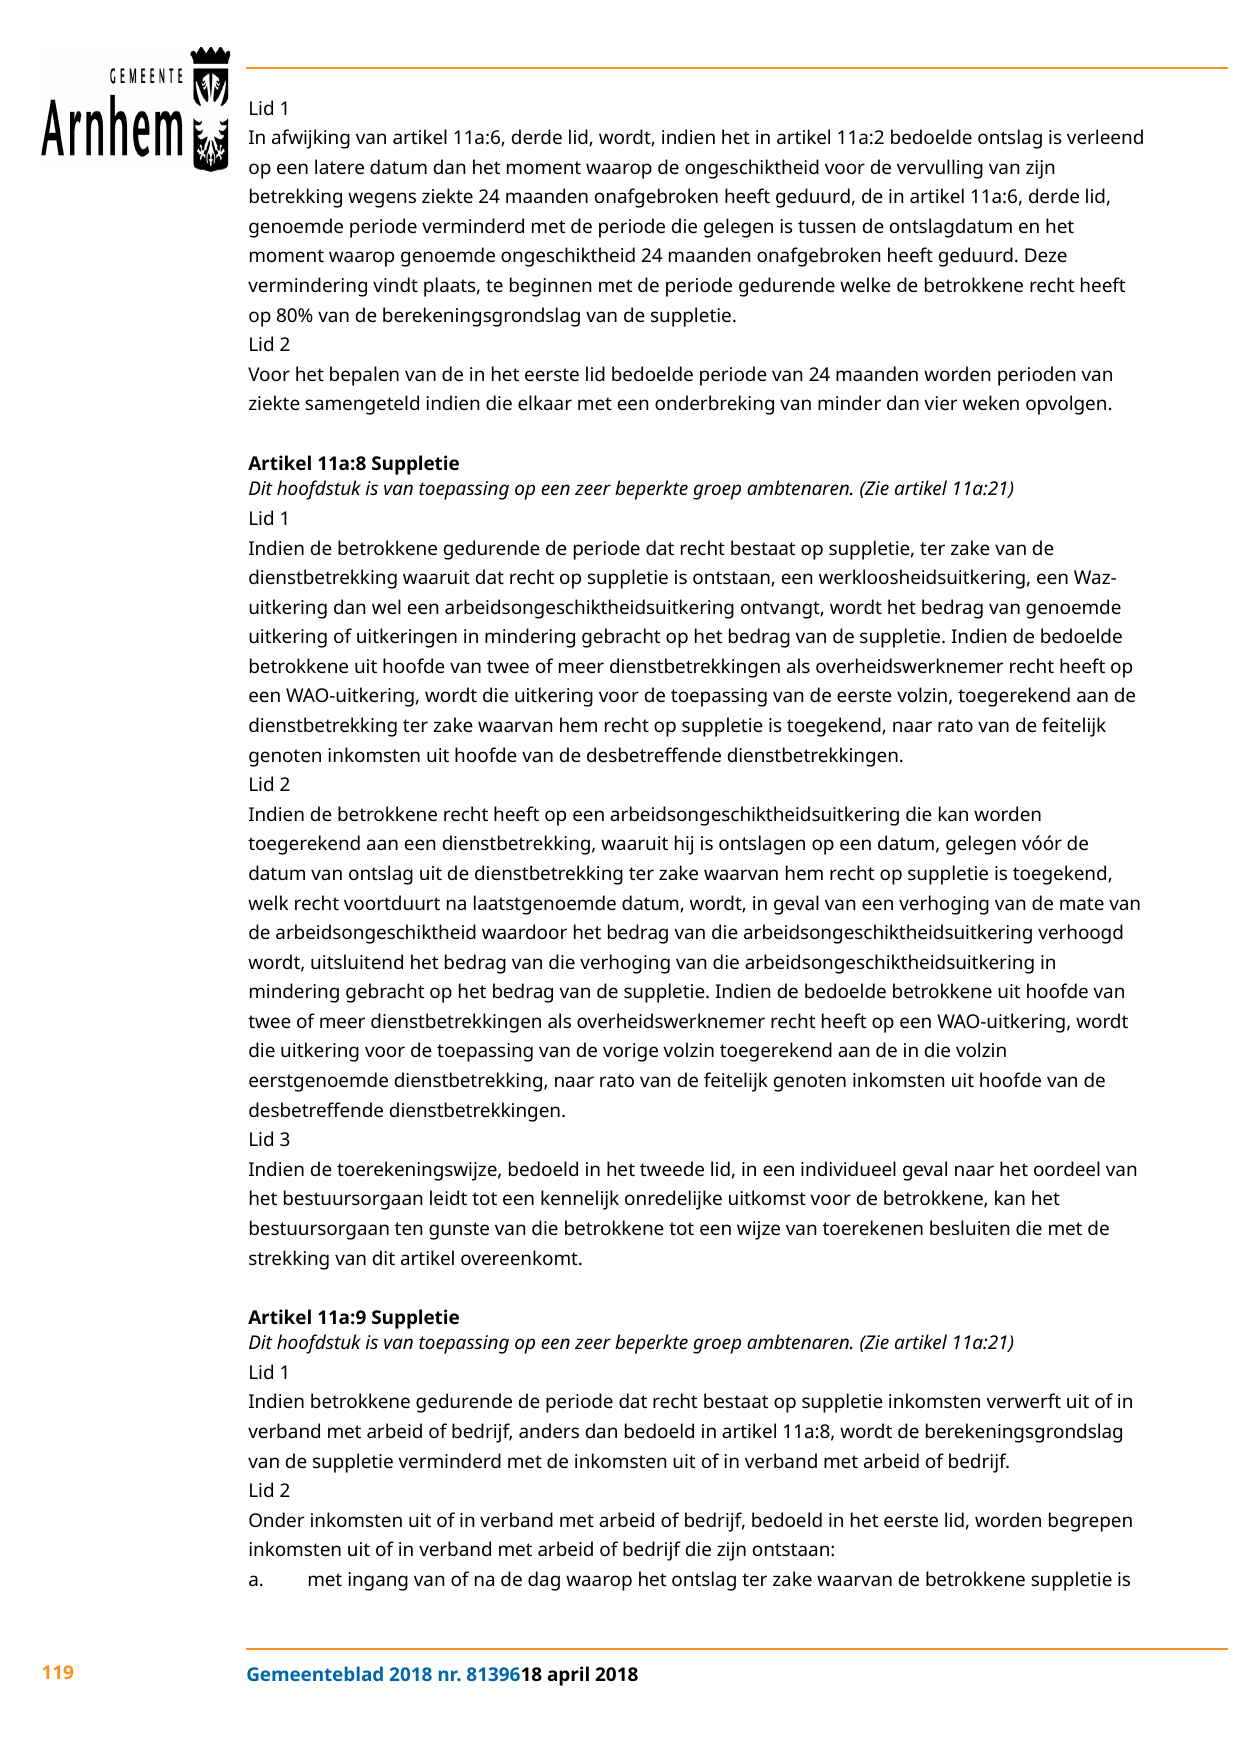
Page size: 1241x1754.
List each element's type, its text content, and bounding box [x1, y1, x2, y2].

text Lid 2 [248, 771, 1152, 797]
text Indien betrokkene gedurende de periode dat recht bestaat op suppletie inkomsten verwerft uit of in verband met arbeid of bedrijf, anders dan bedoeld in artikel 11a:8, wordt de berekeningsgrondslag van de suppletie verminderd met de inkomsten uit of in verband met arbeid of bedrijf. [248, 1389, 1152, 1474]
text Lid 1 [248, 95, 1152, 121]
text Artikel 11a:9 Suppletie [248, 1304, 1152, 1329]
text Lid 3 [248, 1126, 1152, 1152]
picture [41, 47, 231, 172]
text Onder inkomsten uit of in verband met arbeid of bedrijf, bedoeld in het eerste lid, worden begrepen inkomsten uit of in verband met arbeid of bedrijf die zijn ontstaan: [248, 1507, 1152, 1562]
text Lid 1 [248, 1359, 1152, 1385]
text Indien de betrokkene recht heeft op een arbeidsongeschiktheidsuitkering die kan worden toegerekend aan een dienstbetrekking, waaruit hij is ontslagen op een datum, gelegen vóór de datum van ontslag uit de dienstbetrekking ter zake waarvan hem recht op suppletie is toegekend, welk recht voortduurt na laatstgenoemde datum, wordt, in geval van een verhoging van de mate van de arbeidsongeschiktheid waardoor het bedrag van die arbeidsongeschiktheidsuitkering verhoogd wordt, uitsluitend het bedrag van die verhoging van die arbeidsongeschiktheidsuitkering in mindering gebracht op het bedrag van de suppletie. Indien de bedoelde betrokkene uit hoofde van twee of meer dienstbetrekkingen als overheidswerknemer recht heeft op een WAO-uitkering, wordt die uitkering voor de toepassing van de vorige volzin toegerekend aan de in die volzin eerstgenoemde dienstbetrekking, naar rato van de feitelijk genoten inkomsten uit hoofde van de desbetreffende dienstbetrekkingen. [248, 801, 1152, 1122]
text Dit hoofdstuk is van toepassing op een zeer beperkte groep ambtenaren. (Zie artikel 11a:21) [248, 1329, 1152, 1355]
list met ingang van of na de dag waarop het ontslag ter zake waarvan de betrokkene suppletie is [248, 1566, 1152, 1592]
text Voor het bepalen van de in het eerste lid bedoelde periode van 24 maanden worden perioden van ziekte samengeteld indien die elkaar met een onderbreking van minder dan vier weken opvolgen. [248, 361, 1152, 416]
text Lid 1 [248, 505, 1152, 531]
text In afwijking van artikel 11a:6, derde lid, wordt, indien het in artikel 11a:2 bedoelde ontslag is verleend op een latere datum dan het moment waarop de ongeschiktheid voor de vervulling van zijn betrekking wegens ziekte 24 maanden onafgebroken heeft geduurd, de in artikel 11a:6, derde lid, genoemde periode verminderd met de periode die gelegen is tussen de ontslagdatum en het moment waarop genoemde ongeschiktheid 24 maanden onafgebroken heeft geduurd. Deze vermindering vindt plaats, te beginnen met de periode gedurende welke de betrokkene recht heeft op 80% van de berekeningsgrondslag van de suppletie. [248, 124, 1152, 328]
text Dit hoofdstuk is van toepassing op een zeer beperkte groep ambtenaren. (Zie artikel 11a:21) [248, 476, 1152, 501]
text Indien de toerekeningswijze, bedoeld in het tweede lid, in een individueel geval naar het oordeel van het bestuursorgaan leidt tot een kennelijk onredelijke uitkomst voor de betrokkene, kan het bestuursorgaan ten gunste van die betrokkene tot een wijze van toerekenen besluiten die met de strekking van dit artikel overeenkomt. [248, 1156, 1152, 1270]
text Indien de betrokkene gedurende de periode dat recht bestaat op suppletie, ter zake van de dienstbetrekking waaruit dat recht op suppletie is ontstaan, een werkloosheidsuitkering, een Waz-uitkering dan wel een arbeidsongeschiktheidsuitkering ontvangt, wordt het bedrag van genoemde uitkering of uitkeringen in mindering gebracht op het bedrag van de suppletie. Indien de bedoelde betrokkene uit hoofde van twee of meer dienstbetrekkingen als overheidswerknemer recht heeft op een WAO-uitkering, wordt die uitkering voor de toepassing van de eerste volzin, toegerekend aan de dienstbetrekking ter zake waarvan hem recht op suppletie is toegekend, naar rato van de feitelijk genoten inkomsten uit hoofde van de desbetreffende dienstbetrekkingen. [248, 535, 1152, 767]
text Lid 2 [248, 331, 1152, 357]
text Artikel 11a:8 Suppletie [248, 450, 1152, 476]
text Lid 2 [248, 1477, 1152, 1503]
